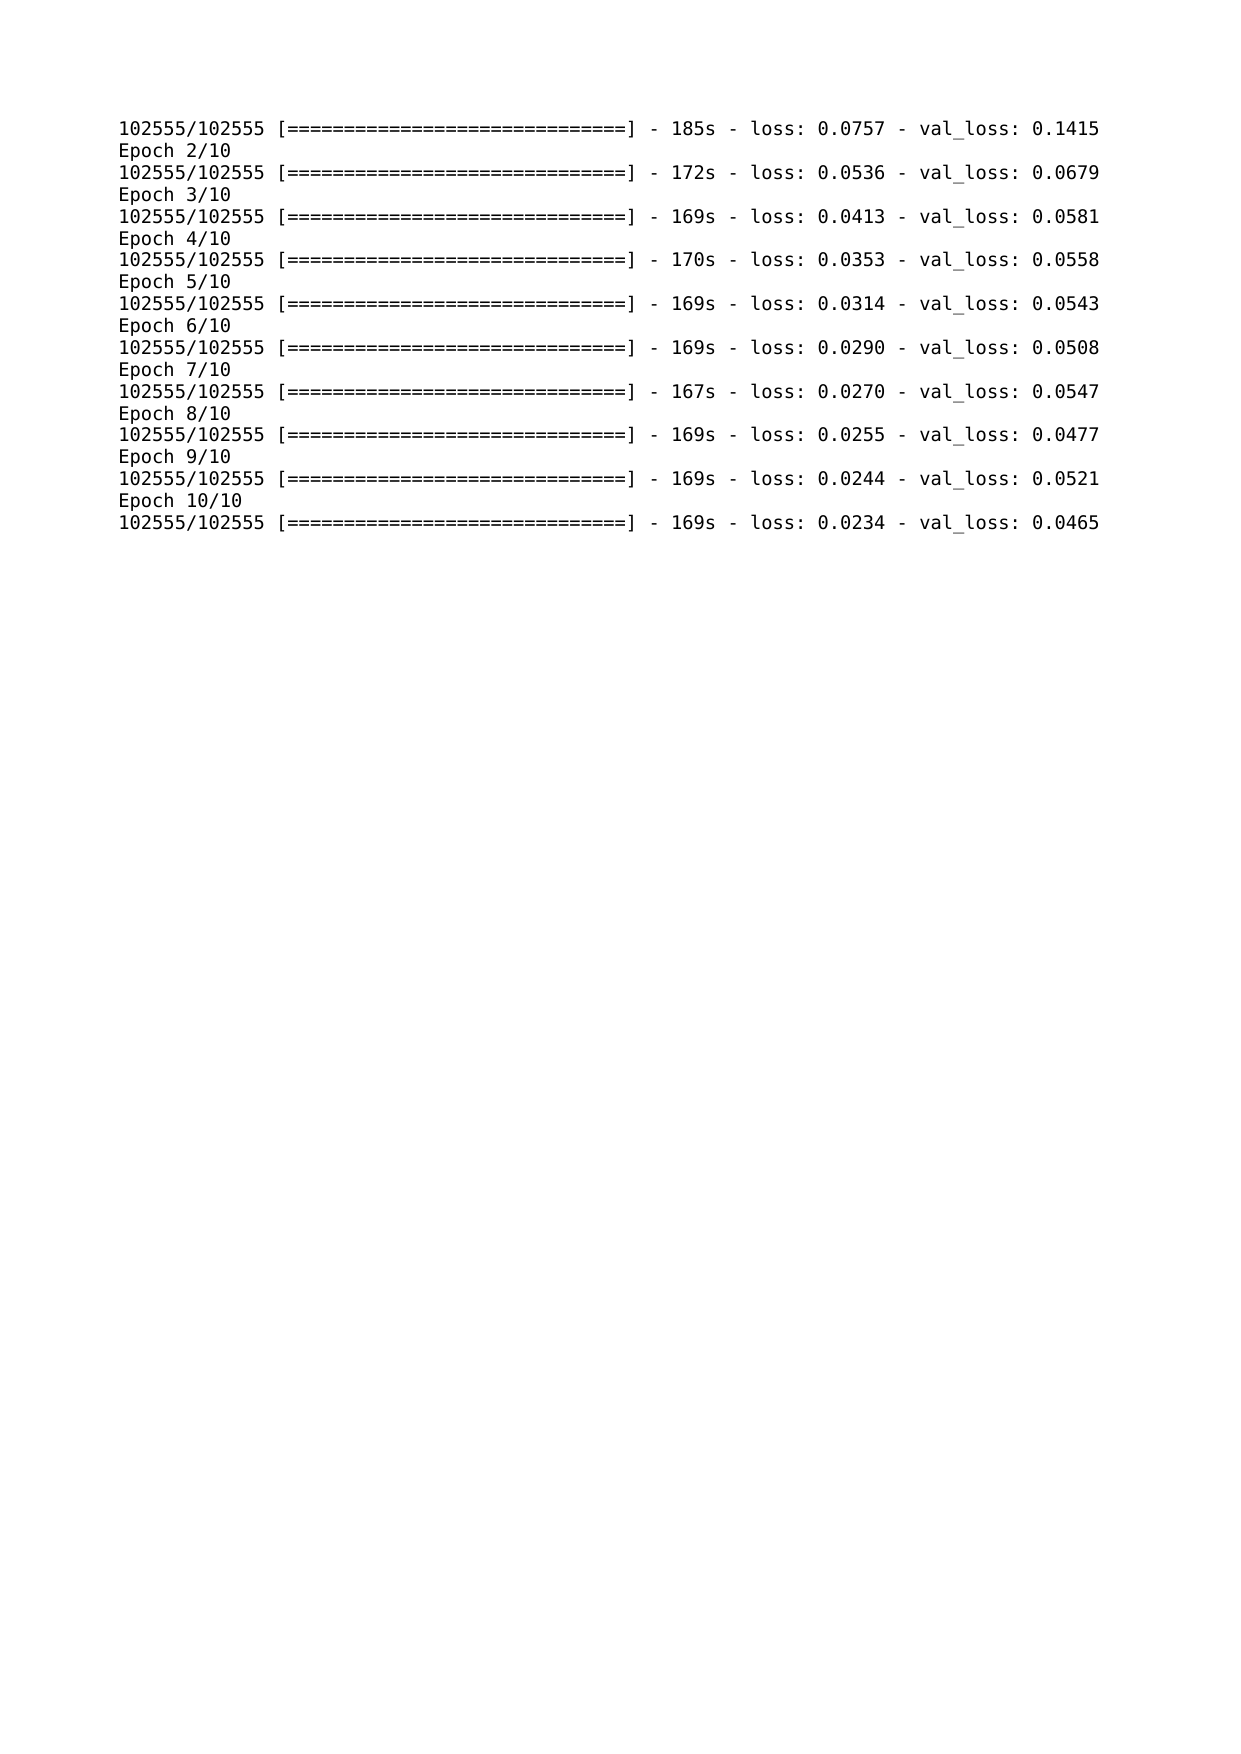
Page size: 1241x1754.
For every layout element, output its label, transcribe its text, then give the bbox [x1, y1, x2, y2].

text 102555/102555 [==============================] - 172s - loss: 0.0536 - val_loss: 0.0679 [118, 162, 1122, 184]
text 102555/102555 [==============================] - 167s - loss: 0.0270 - val_loss: 0.0547 [118, 381, 1122, 402]
text 102555/102555 [==============================] - 169s - loss: 0.0290 - val_loss: 0.0508 [118, 337, 1122, 359]
text Epoch 7/10 [118, 359, 1122, 381]
text 102555/102555 [==============================] - 185s - loss: 0.0757 - val_loss: 0.1415 [118, 118, 1122, 140]
text 102555/102555 [==============================] - 169s - loss: 0.0234 - val_loss: 0.0465 [118, 512, 1122, 534]
text Epoch 3/10 [118, 184, 1122, 206]
text 102555/102555 [==============================] - 169s - loss: 0.0413 - val_loss: 0.0581 [118, 206, 1122, 227]
text Epoch 10/10 [118, 490, 1122, 512]
text Epoch 6/10 [118, 315, 1122, 337]
text 102555/102555 [==============================] - 169s - loss: 0.0314 - val_loss: 0.0543 [118, 293, 1122, 315]
text Epoch 4/10 [118, 227, 1122, 249]
text Epoch 9/10 [118, 446, 1122, 468]
text Epoch 2/10 [118, 140, 1122, 162]
text 102555/102555 [==============================] - 170s - loss: 0.0353 - val_loss: 0.0558 [118, 249, 1122, 271]
text Epoch 5/10 [118, 271, 1122, 293]
text 102555/102555 [==============================] - 169s - loss: 0.0255 - val_loss: 0.0477 [118, 424, 1122, 446]
text 102555/102555 [==============================] - 169s - loss: 0.0244 - val_loss: 0.0521 [118, 468, 1122, 490]
text Epoch 8/10 [118, 402, 1122, 424]
